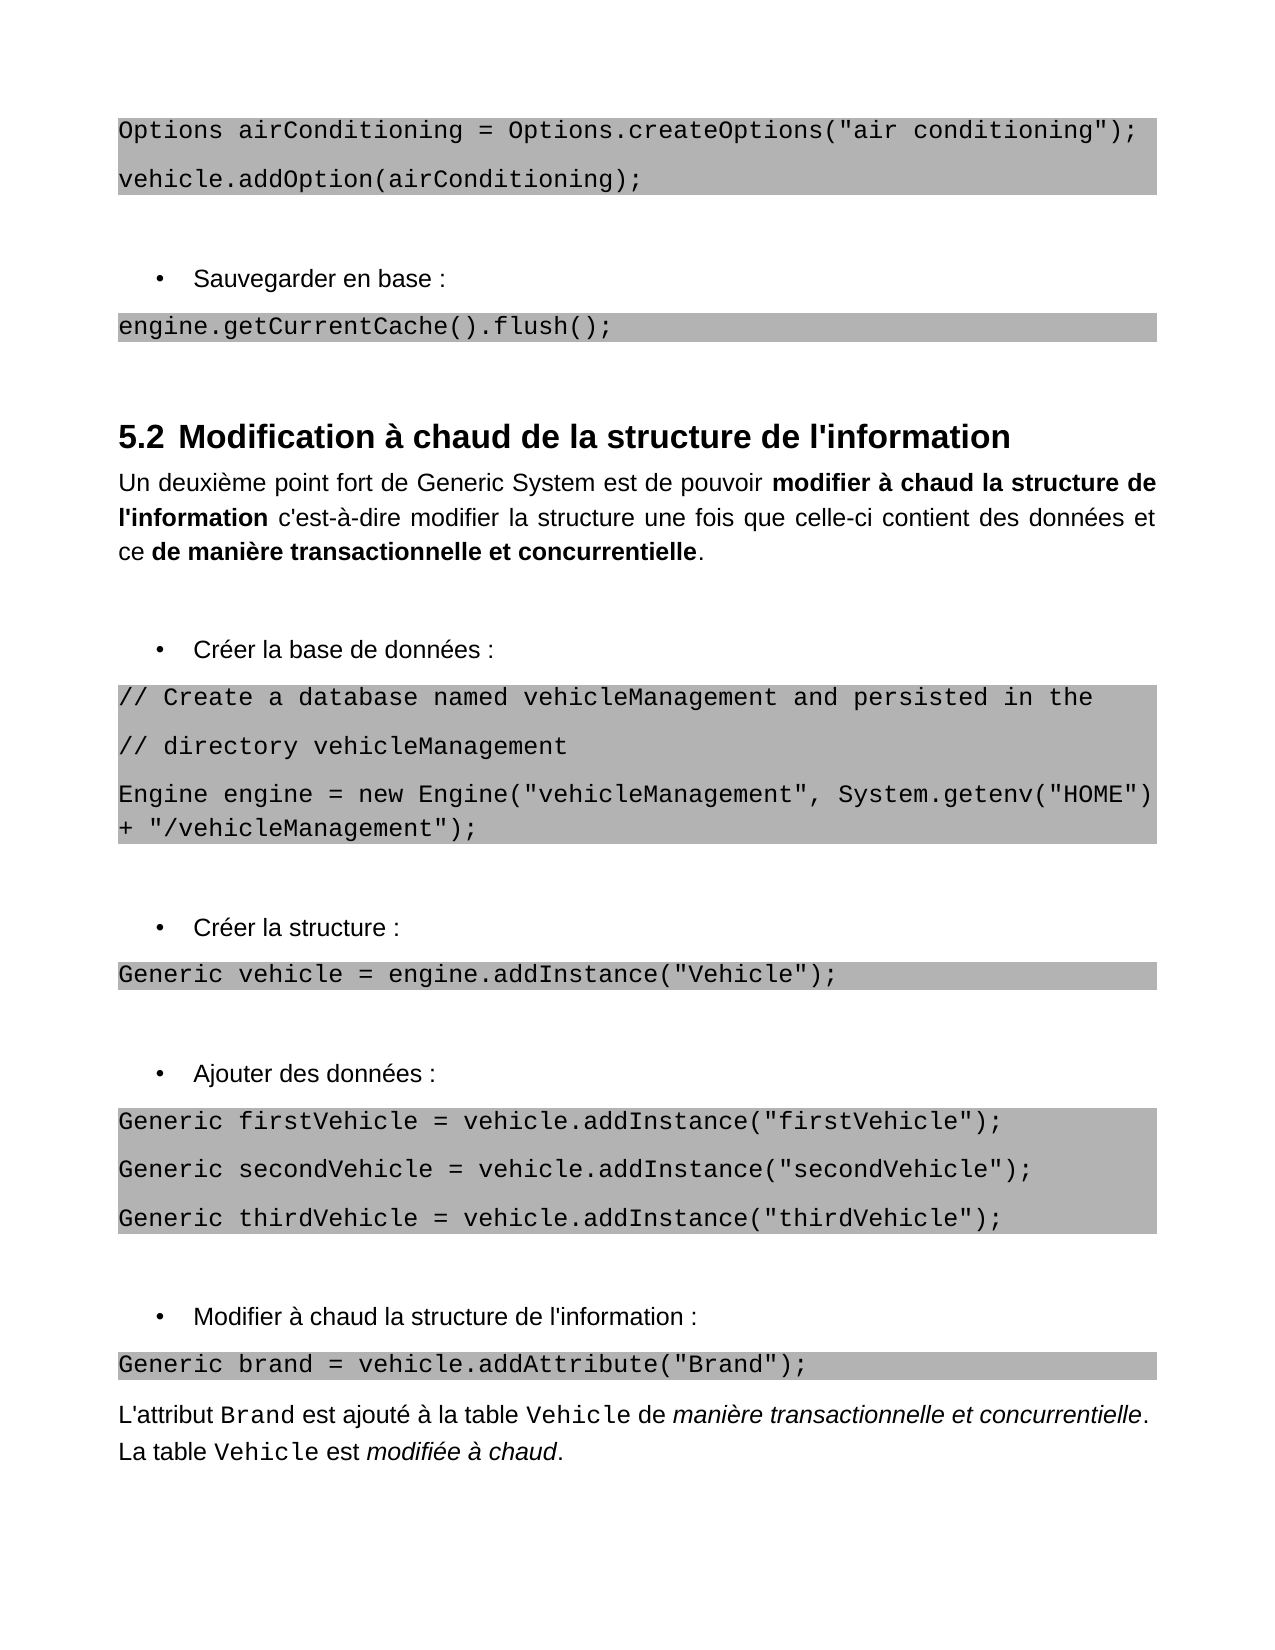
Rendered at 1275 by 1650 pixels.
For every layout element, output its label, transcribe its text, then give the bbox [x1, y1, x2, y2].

text Generic vehicle = engine.addInstance("Vehicle"); [118, 962, 1157, 990]
text Options airConditioning = Options.createOptions("air conditioning"); [118, 118, 1157, 146]
text vehicle.addOption(airConditioning); [118, 167, 1157, 195]
text Generic firstVehicle = vehicle.addInstance("firstVehicle"); [118, 1108, 1157, 1137]
list Ajouter des données : [156, 1059, 1157, 1088]
text Generic secondVehicle = vehicle.addInstance("secondVehicle"); [118, 1157, 1157, 1185]
subtitle Modification à chaud de la structure de l'information [118, 417, 1157, 456]
text Generic brand = vehicle.addAttribute("Brand"); [118, 1352, 1157, 1380]
text Engine engine = new Engine("vehicleManagement", System.getenv("HOME") + "/vehicleManagement"); [118, 782, 1157, 844]
text Generic thirdVehicle = vehicle.addInstance("thirdVehicle"); [118, 1205, 1157, 1234]
text engine.getCurrentCache().flush(); [118, 313, 1157, 342]
text // Create a database named vehicleManagement and persisted in the [118, 685, 1157, 713]
list Créer la base de données : [156, 636, 1157, 664]
list Modifier à chaud la structure de l'information : [156, 1302, 1157, 1331]
list Créer la structure : [156, 913, 1157, 942]
list Sauvegarder en base : [156, 264, 1157, 293]
text // directory vehicleManagement [118, 733, 1157, 762]
text L'attribut Brand est ajouté à la table Vehicle de manière transactionnelle et concurrentielle. La table Vehicle est modifiée à chaud. [118, 1400, 1157, 1468]
text Un deuxième point fort de Generic System est de pouvoir modifier à chaud la structure de l'information c'est-à-dire modifier la structure une fois que celle-ci contient des données et ce de manière transactionnelle et concurrentielle. [118, 468, 1157, 566]
